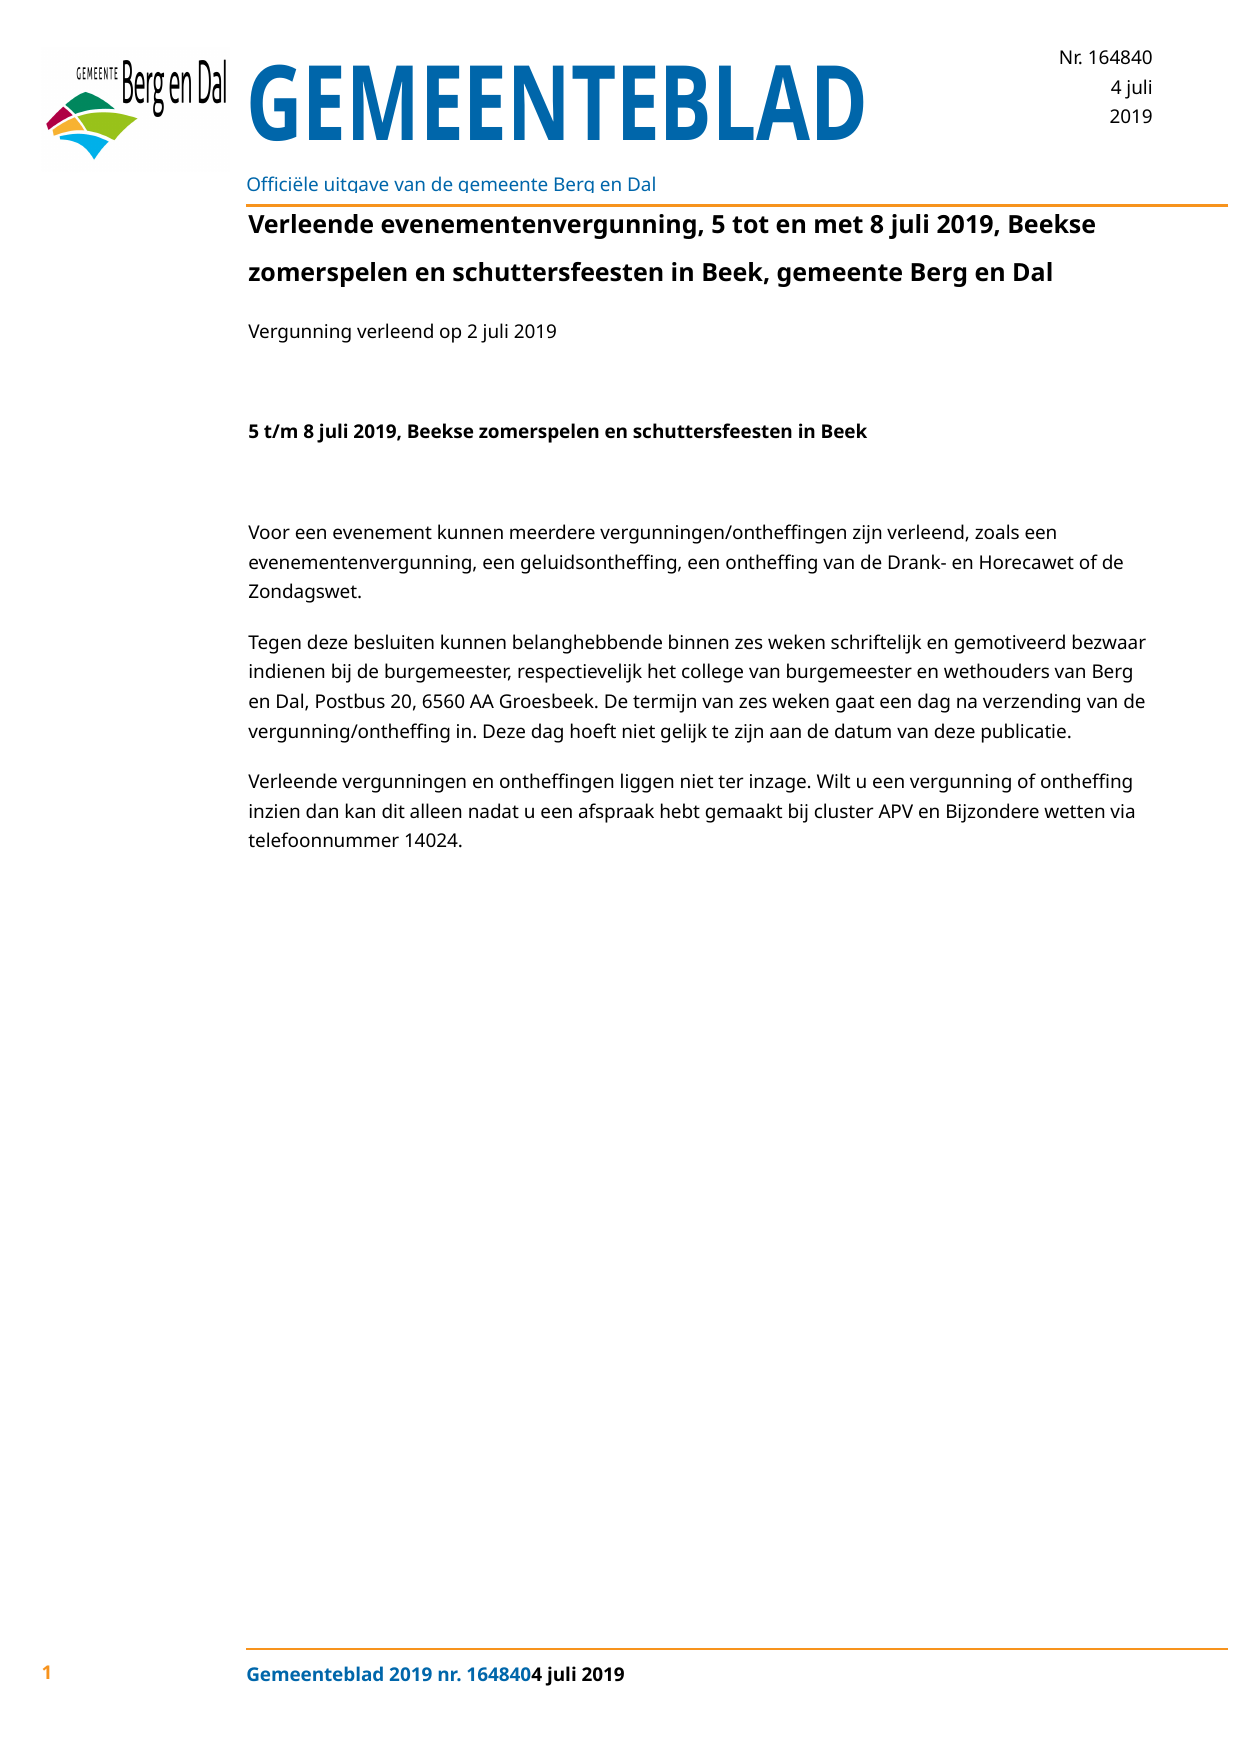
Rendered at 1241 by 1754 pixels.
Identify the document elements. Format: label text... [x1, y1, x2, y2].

text Verleende evenementenvergunning, 5 tot en met 8 juli 2019, Beekse zomerspelen en schuttersfeesten in Beek, gemeente Berg en Dal [248, 207, 1152, 288]
text 5 t/m 8 juli 2019, Beekse zomerspelen en schuttersfeesten in Beek [248, 419, 1152, 444]
text Vergunning verleend op 2 juli 2019 [248, 318, 1152, 344]
text Tegen deze besluiten kunnen belanghebbende binnen zes weken schriftelijk en gemotiveerd bezwaar indienen bij de burgemeester, respectievelijk het college van burgemeester en wethouders van Berg en Dal, Postbus 20, 6560 AA Groesbeek. De termijn van zes weken gaat een dag na verzending van de vergunning/ontheffing in. Deze dag hoeft niet gelijk te zijn aan de datum van deze publicatie. [248, 629, 1152, 744]
picture [41, 47, 231, 172]
text Verleende vergunningen en ontheffingen liggen niet ter inzage. Wilt u een vergunning of ontheffing inzien dan kan dit alleen nadat u een afspraak hebt gemaakt bij cluster APV en Bijzondere wetten via telefoonnummer 14024. [248, 768, 1152, 853]
text Voor een evenement kunnen meerdere vergunningen/ontheffingen zijn verleend, zoals een evenementenvergunning, een geluidsontheffing, een ontheffing van de Drank- en Horecawet of de Zondagswet. [248, 519, 1152, 604]
